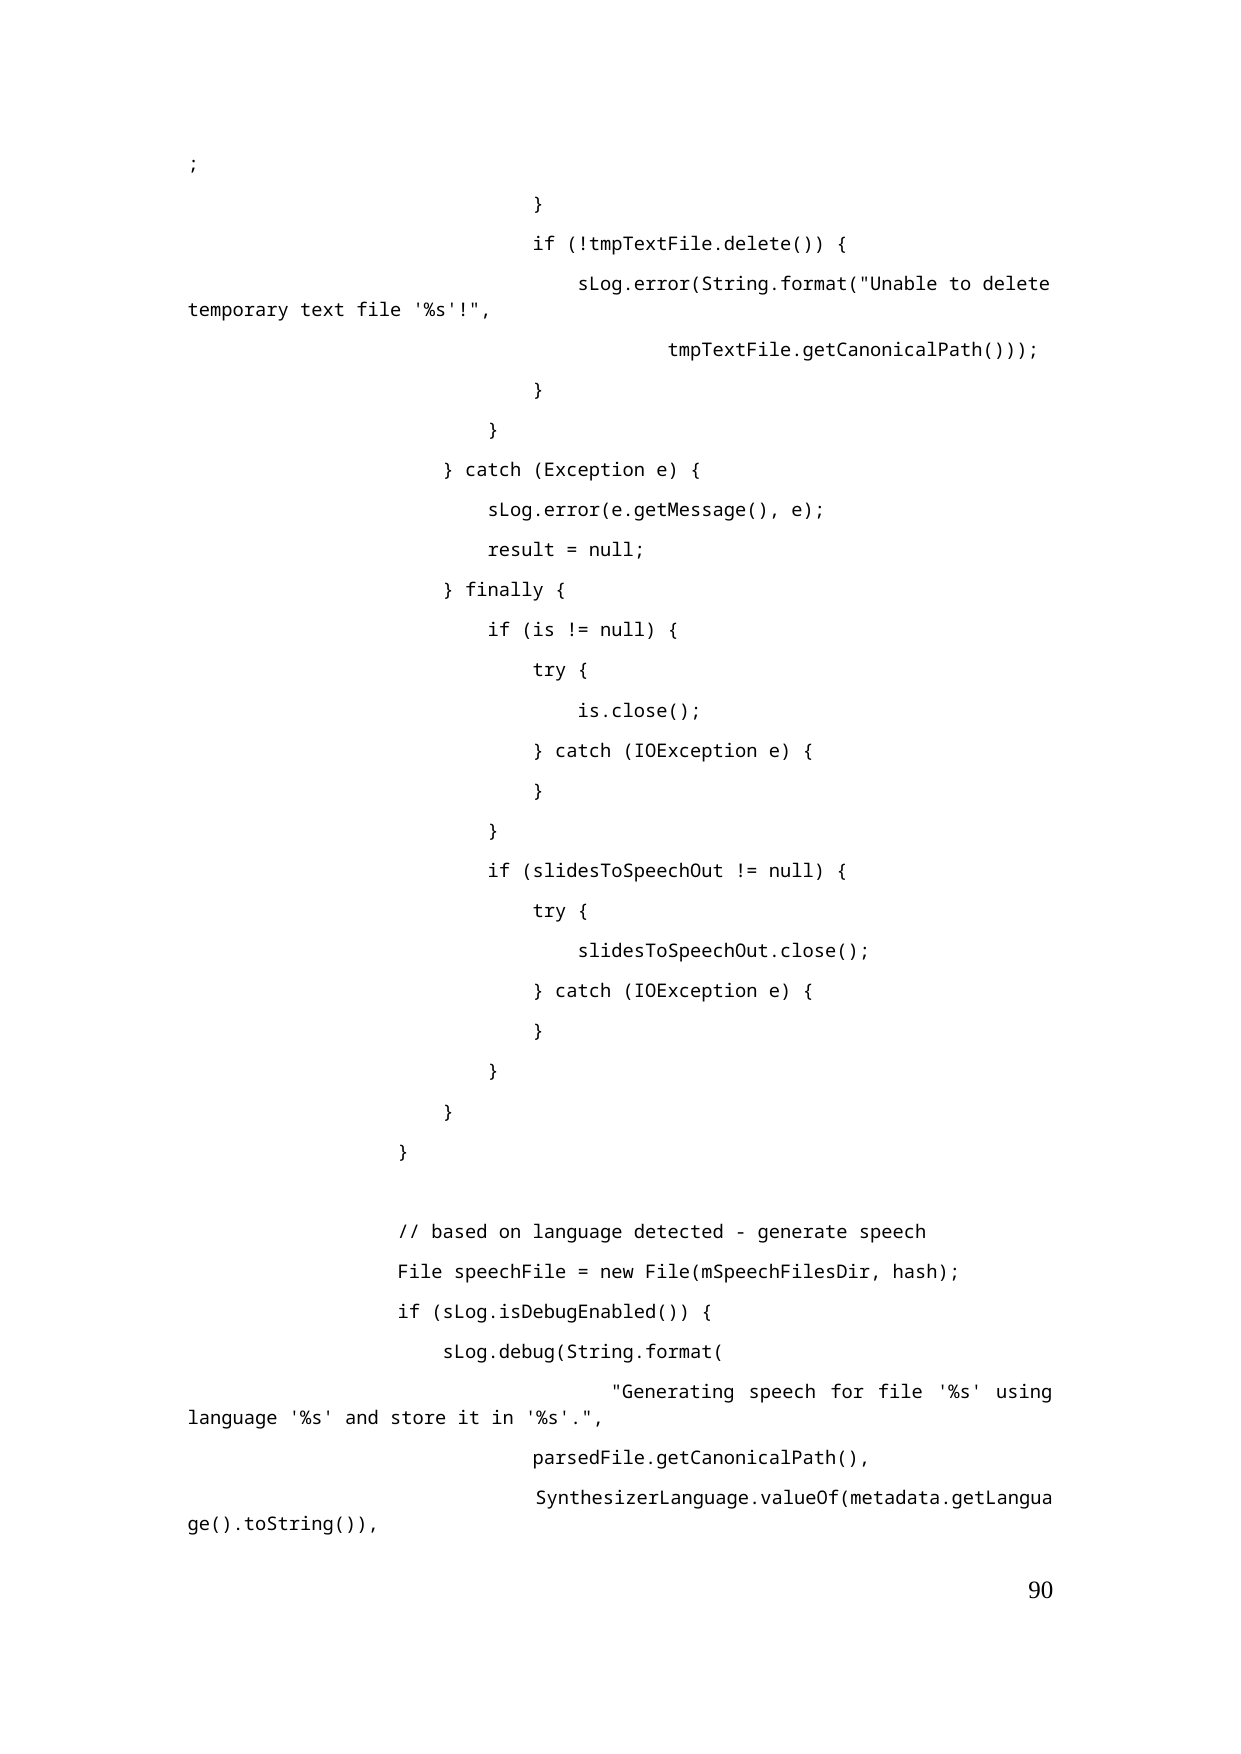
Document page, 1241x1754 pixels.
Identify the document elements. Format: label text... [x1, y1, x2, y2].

text if (!tmpTextFile.delete()) { [187, 230, 1053, 256]
text sLog.error(e.getMessage(), e); [187, 496, 1053, 522]
text if (is != null) { [187, 617, 1053, 642]
text "Generating speech for file '%s' using language '%s' and store it in '%s'.", [187, 1379, 1053, 1430]
text } [187, 190, 1053, 216]
text } [187, 1018, 1053, 1043]
text } catch (IOException e) { [187, 978, 1053, 1003]
text try { [187, 897, 1053, 923]
text if (slidesToSpeechOut != null) { [187, 857, 1053, 883]
text sLog.error(String.format("Unable to delete temporary text file '%s'!", [187, 270, 1053, 321]
text sLog.debug(String.format( [187, 1338, 1053, 1364]
text if (sLog.isDebugEnabled()) { [187, 1298, 1053, 1324]
text tmpTextFile.getCanonicalPath())); [187, 336, 1053, 361]
text parsedFile.getCanonicalPath(), [187, 1444, 1053, 1470]
text ; [187, 150, 1053, 176]
text result = null; [187, 536, 1053, 562]
text // based on language detected - generate speech [187, 1218, 1053, 1244]
text } [187, 1138, 1053, 1163]
text is.close(); [187, 697, 1053, 722]
text } finally { [187, 577, 1053, 602]
text } [187, 817, 1053, 843]
text } [187, 777, 1053, 803]
text } catch (Exception e) { [187, 456, 1053, 482]
text SynthesizerLanguage.valueOf(metadata.getLanguage().toString()), [187, 1484, 1053, 1535]
text File speechFile = new File(mSpeechFilesDir, hash); [187, 1258, 1053, 1284]
text } catch (IOException e) { [187, 737, 1053, 762]
text } [187, 376, 1053, 402]
text } [187, 1098, 1053, 1123]
text } [187, 1058, 1053, 1083]
text } [187, 416, 1053, 442]
text slidesToSpeechOut.close(); [187, 937, 1053, 963]
text try { [187, 657, 1053, 682]
